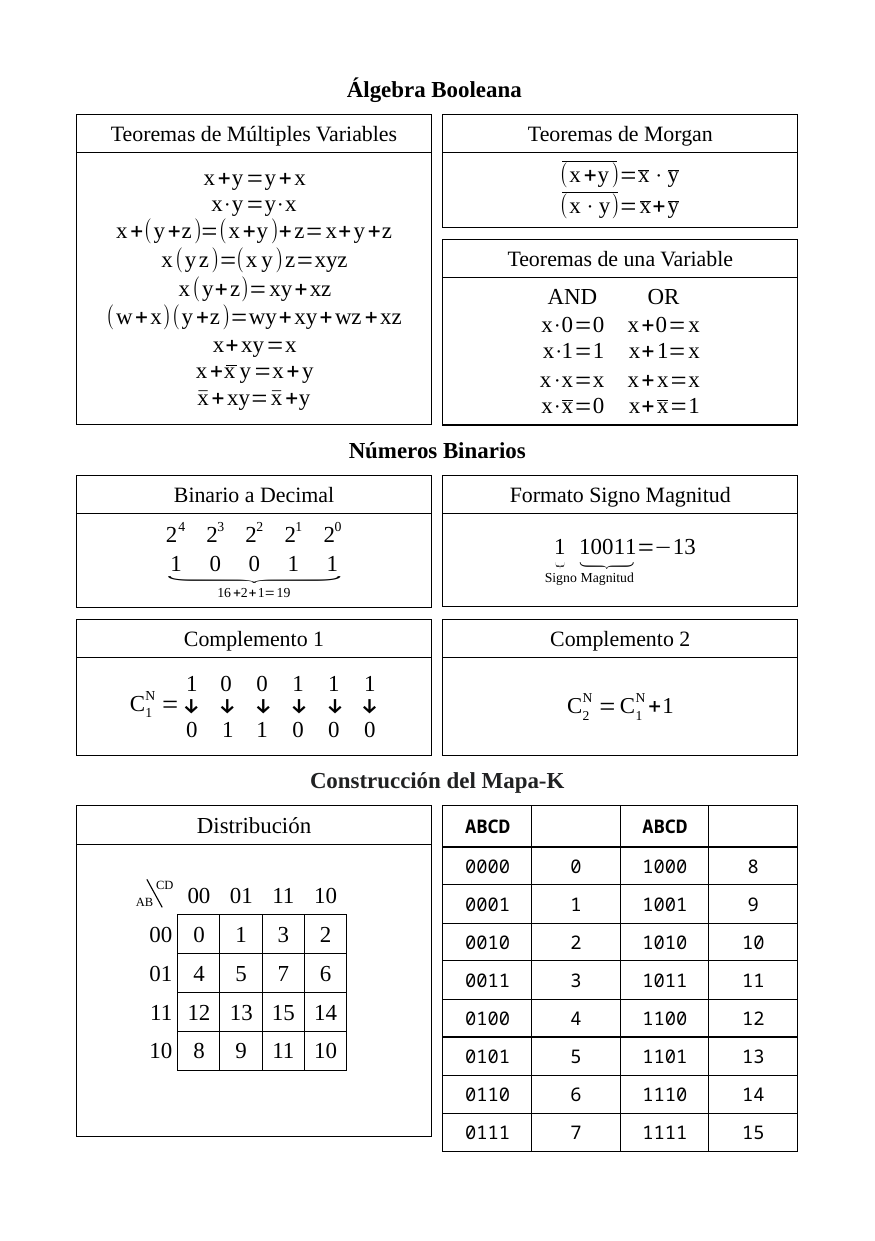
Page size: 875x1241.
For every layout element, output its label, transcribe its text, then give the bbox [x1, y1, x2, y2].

table_cell 0 [178, 915, 219, 953]
table_cell [220, 1071, 262, 1108]
table_header [532, 806, 620, 846]
table_cell 01 [112, 953, 177, 992]
table_cell 15 [709, 1114, 797, 1151]
table_header Formato Signo Magnitud [443, 476, 797, 513]
table_cell 9 [220, 1032, 262, 1069]
table_cell 4 [178, 954, 219, 992]
table_cell 7 [263, 954, 304, 992]
table_header Teoremas de Múltiples Variables [77, 115, 431, 152]
table_cell [437, 469, 803, 613]
table_cell [437, 614, 803, 762]
table_header 00 [178, 873, 220, 914]
table_cell 0001 [443, 885, 531, 922]
table_header Teoremas de una Variable [443, 240, 797, 277]
table_cell [347, 1031, 390, 1069]
table_header ABCD [443, 806, 531, 846]
table_cell 2 [305, 915, 346, 953]
table_header Álgebra Booleana [71, 71, 803, 109]
table_cell [437, 109, 803, 233]
table_header ABCD [621, 806, 708, 846]
table_cell 8 [709, 848, 797, 884]
table_cell 7 [532, 1114, 620, 1151]
table_header Teoremas de Morgan [443, 115, 797, 152]
table_cell 4 [532, 1000, 620, 1036]
table_cell [71, 800, 437, 1157]
table_cell 2 [532, 924, 620, 960]
table_header Construcción del Mapa-K [71, 762, 803, 799]
table_cell 11 [112, 992, 177, 1031]
table_cell 13 [709, 1038, 797, 1074]
table_header [709, 806, 797, 846]
table_cell [262, 1071, 304, 1108]
table_cell 5 [220, 954, 262, 992]
table_cell 1011 [621, 961, 708, 998]
table_cell 12 [178, 993, 219, 1031]
table_cell 1 [532, 885, 620, 922]
table_header Distribución [77, 806, 431, 844]
table_cell [346, 1070, 390, 1108]
table_cell 0111 [443, 1114, 531, 1151]
table_cell 14 [305, 993, 346, 1031]
table_cell 6 [305, 954, 346, 992]
table_cell 00 [112, 914, 177, 953]
table_cell [112, 1070, 178, 1108]
table_cell 3 [263, 915, 304, 953]
table_cell 12 [709, 1000, 797, 1036]
table_cell 10 [112, 1031, 177, 1069]
table_cell [443, 278, 797, 424]
table_cell 10 [709, 924, 797, 960]
table_cell 13 [220, 993, 262, 1031]
table_cell [71, 109, 437, 431]
table_cell [304, 1071, 346, 1108]
table_header [346, 873, 390, 914]
table_header [112, 873, 178, 914]
table_cell 1010 [621, 924, 708, 960]
table_header 11 [262, 873, 304, 914]
table_cell [71, 469, 437, 613]
table_cell [347, 992, 390, 1031]
table_cell [178, 1071, 220, 1108]
table_cell [443, 658, 797, 755]
table_header Complemento 1 [77, 620, 431, 657]
table_header 01 [220, 873, 262, 914]
table_cell 0000 [443, 848, 531, 884]
table_cell 11 [263, 1032, 304, 1069]
table_cell 11 [709, 961, 797, 998]
table_cell 8 [178, 1032, 219, 1069]
table_cell 1101 [621, 1038, 708, 1074]
table_cell 1111 [621, 1114, 708, 1151]
table_header Números Binarios [71, 431, 803, 469]
table_cell 15 [263, 993, 304, 1031]
table_cell 0110 [443, 1076, 531, 1112]
table_cell 1110 [621, 1076, 708, 1112]
table_cell [71, 614, 437, 762]
table_header Complemento 2 [443, 620, 797, 657]
table_cell [77, 845, 431, 1136]
table_cell [347, 914, 390, 953]
table_cell [437, 800, 803, 1157]
table_cell [77, 153, 431, 424]
table_cell 0011 [443, 961, 531, 998]
table_cell [443, 153, 797, 227]
table_cell [443, 514, 797, 606]
table_cell 3 [532, 961, 620, 998]
table_cell 1000 [621, 848, 708, 884]
table_cell 1001 [621, 885, 708, 922]
table_cell 9 [709, 885, 797, 922]
table_cell [77, 514, 431, 607]
table_cell 1 [220, 915, 262, 953]
table_cell 0101 [443, 1038, 531, 1074]
table_cell [77, 658, 431, 755]
table_cell 0100 [443, 1000, 531, 1036]
table_cell 10 [305, 1032, 346, 1069]
table_cell 14 [709, 1076, 797, 1112]
table_cell 6 [532, 1076, 620, 1112]
table_cell 0010 [443, 924, 531, 960]
table_cell [437, 234, 803, 431]
table_header Binario a Decimal [77, 476, 431, 513]
table_cell [347, 953, 390, 992]
table_cell 1100 [621, 1000, 708, 1036]
table_cell 5 [532, 1038, 620, 1074]
table_cell 0 [532, 848, 620, 884]
table_header 10 [304, 873, 346, 914]
